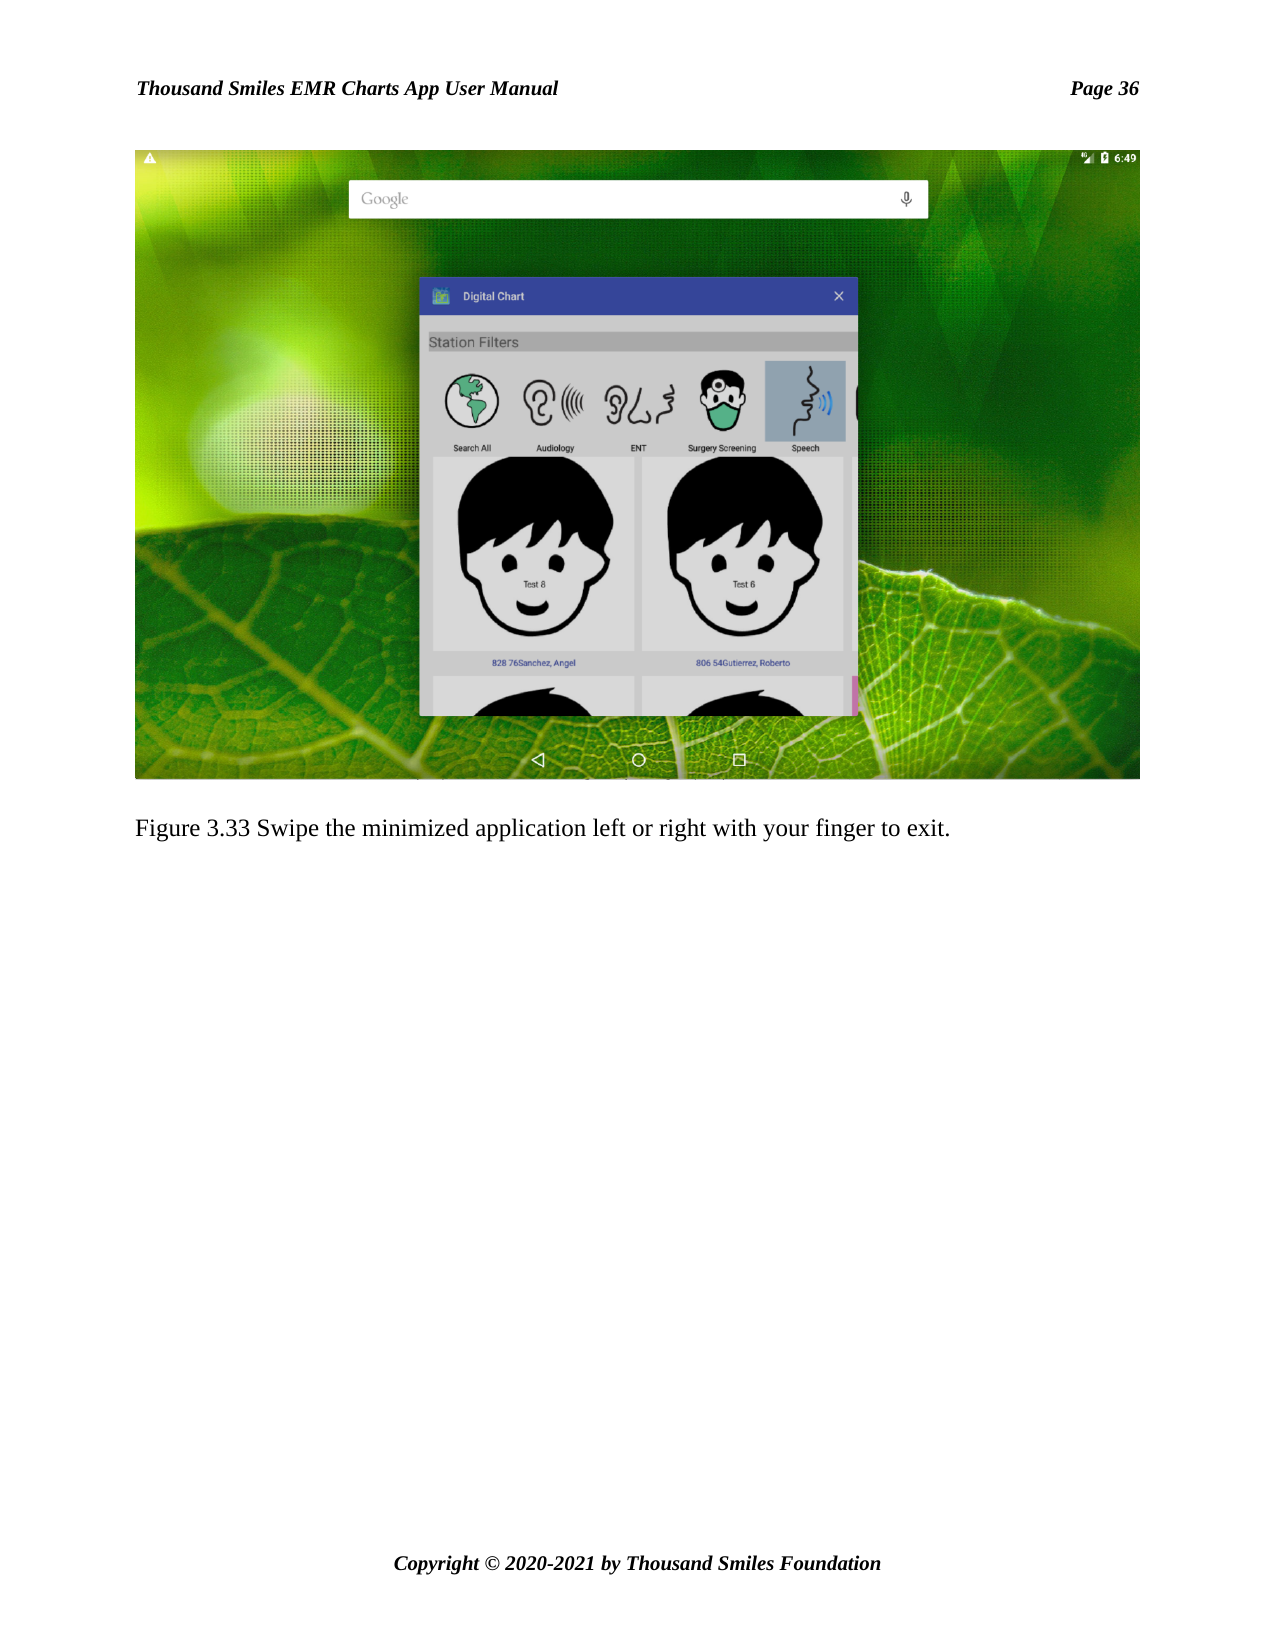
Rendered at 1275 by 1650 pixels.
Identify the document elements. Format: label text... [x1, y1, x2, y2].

picture [135, 150, 1140, 780]
text Figure 3.33 Swipe the minimized application left or right with your finger to exit. [135, 817, 1140, 842]
